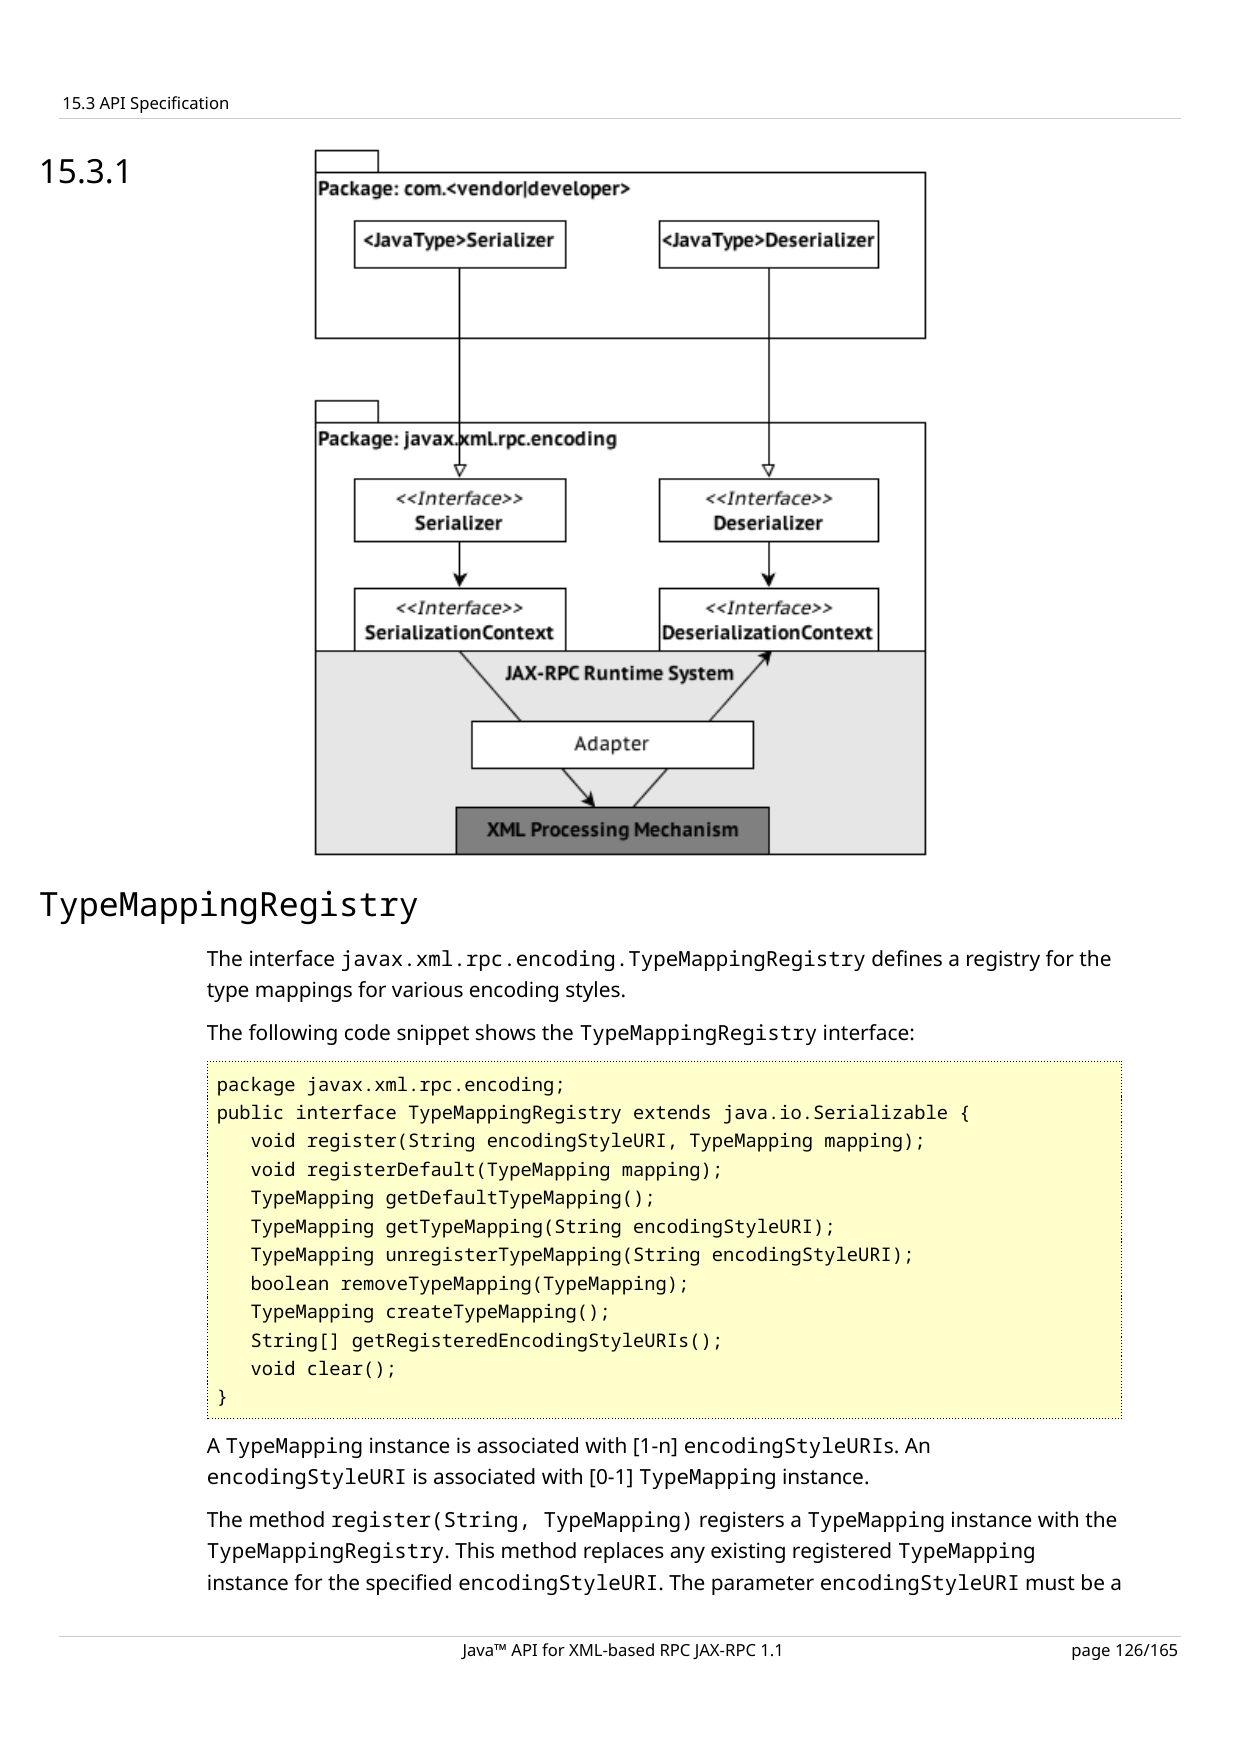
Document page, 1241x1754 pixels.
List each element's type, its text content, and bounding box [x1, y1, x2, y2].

text The interface javax.xml.rpc.encoding.TypeMappingRegistry defines a registry for the type mappings for various encoding styles. [207, 944, 1122, 1003]
subtitle TypeMappingRegistry [133, 882, 1181, 926]
picture [312, 147, 928, 857]
list package javax.xml.rpc.encoding; [207, 1061, 1122, 1089]
list boolean removeTypeMapping(TypeMapping); [207, 1260, 1122, 1288]
list TypeMapping getDefaultTypeMapping(); [207, 1175, 1122, 1203]
list String[] getRegisteredEncodingStyleURIs(); [207, 1317, 1122, 1345]
list public interface TypeMappingRegistry extends java.io.Serializable { [207, 1089, 1122, 1118]
text The following code snippet shows the TypeMappingRegistry interface: [207, 1018, 1122, 1046]
list TypeMapping unregisterTypeMapping(String encodingStyleURI); [207, 1232, 1122, 1260]
list } [207, 1374, 1122, 1419]
list void clear(); [207, 1345, 1122, 1374]
list TypeMapping getTypeMapping(String encodingStyleURI); [207, 1203, 1122, 1232]
list void registerDefault(TypeMapping mapping); [207, 1146, 1122, 1175]
text The method register(String, TypeMapping) registers a TypeMapping instance with the TypeMappingRegistry. This method replaces any existing registered TypeMapping instance for the specified encodingStyleURI. The parameter encodingStyleURI must be a [207, 1505, 1122, 1596]
list TypeMapping createTypeMapping(); [207, 1288, 1122, 1317]
text A TypeMapping instance is associated with [1-n] encodingStyleURIs. An encodingStyleURI is associated with [0-1] TypeMapping instance. [207, 1431, 1122, 1491]
list void register(String encodingStyleURI, TypeMapping mapping); [207, 1118, 1122, 1146]
